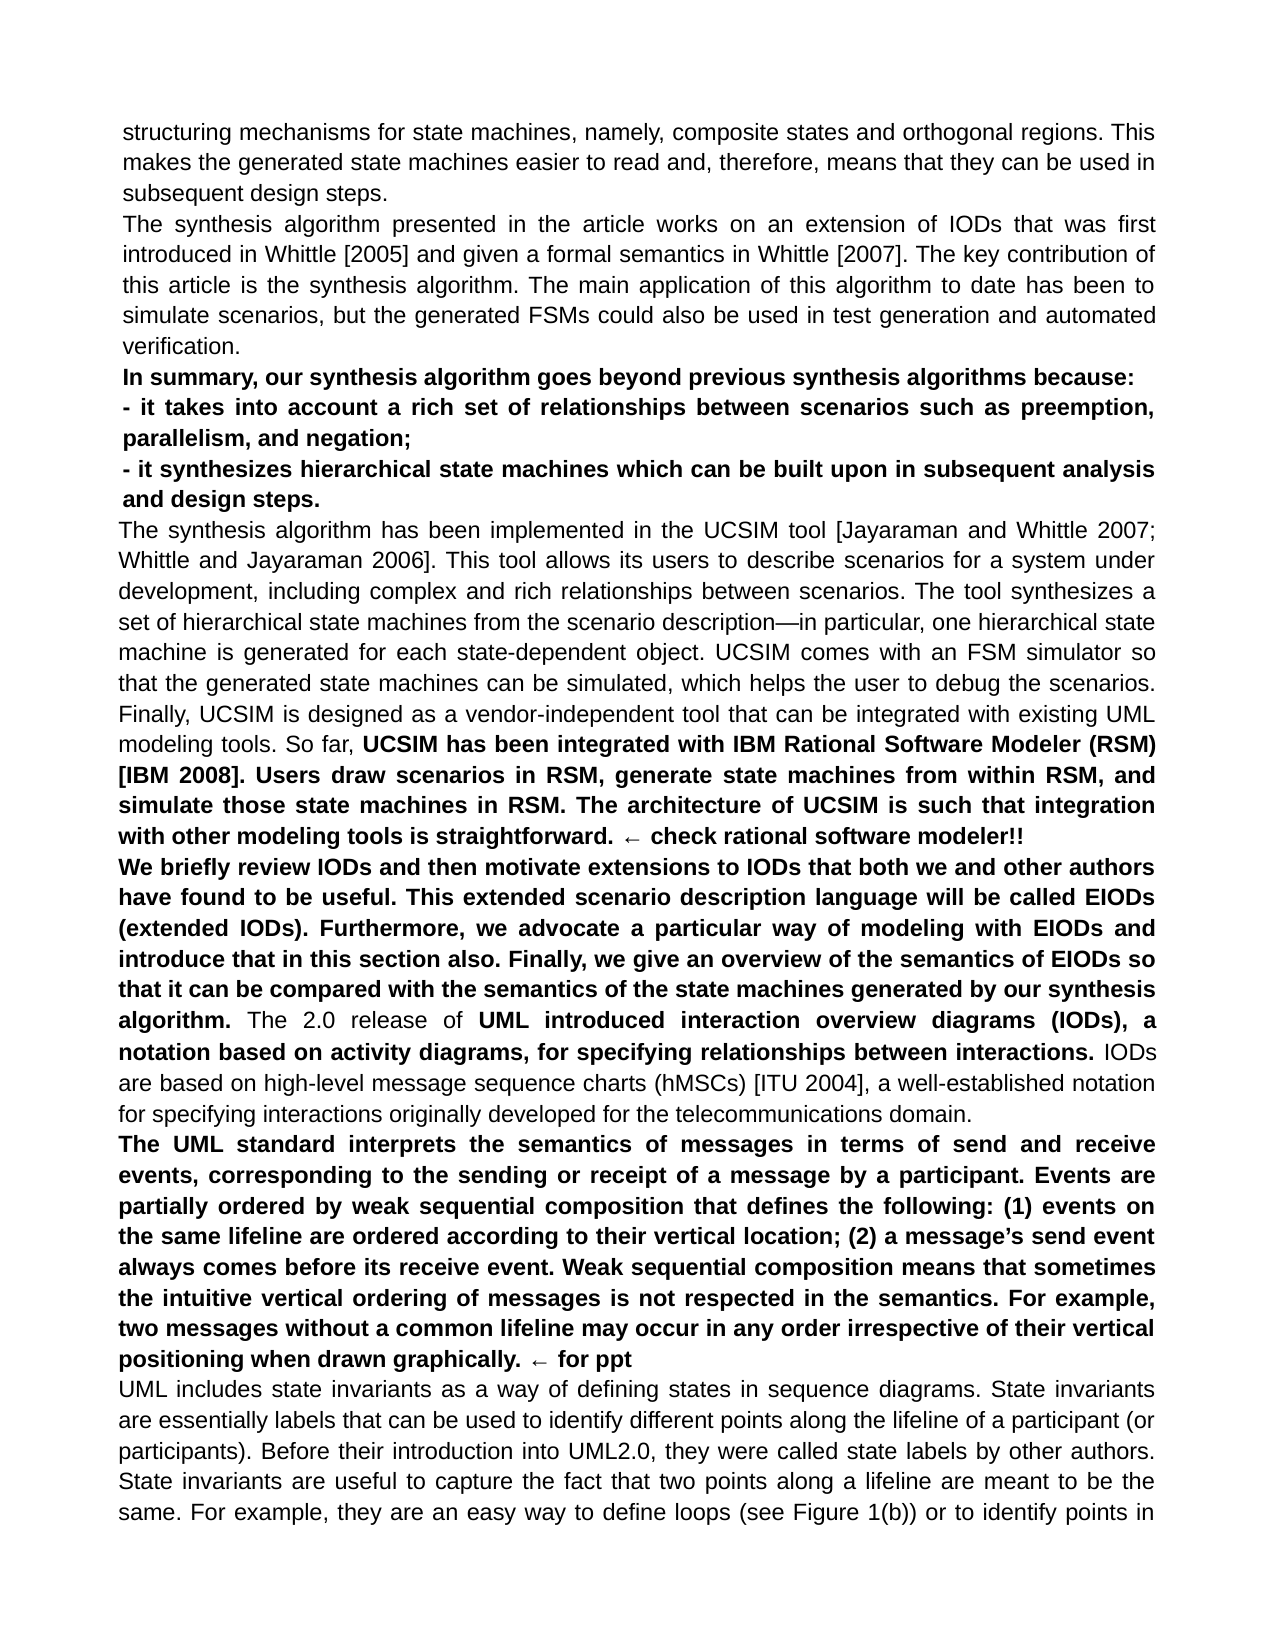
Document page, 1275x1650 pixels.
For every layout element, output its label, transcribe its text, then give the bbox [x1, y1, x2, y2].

text We briefly review IODs and then motivate extensions to IODs that both we and other authors have found to be useful. This extended scenario description language will be called EIODs (extended IODs). Furthermore, we advocate a particular way of modeling with EIODs and introduce that in this section also. Finally, we give an overview of the semantics of EIODs so that it can be compared with the semantics of the state machines generated by our synthesis algorithm. The 2.0 release of UML introduced interaction overview diagrams (IODs), a notation based on activity diagrams, for specifying relationships between interactions. IODs are based on high-level message sequence charts (hMSCs) [ITU 2004], a well-established notation for specifying interactions originally developed for the telecommunications domain. [118, 853, 1157, 1127]
text The UML standard interprets the semantics of messages in terms of send and receive events, corresponding to the sending or receipt of a message by a participant. Events are partially ordered by weak sequential composition that defines the following: (1) events on the same lifeline are ordered according to their vertical location; (2) a message’s send event always comes before its receive event. Weak sequential composition means that sometimes the intuitive vertical ordering of messages is not respected in the semantics. For example, two messages without a common lifeline may occur in any order irrespective of their vertical positioning when drawn graphically. ← for ppt [118, 1131, 1157, 1372]
text The synthesis algorithm has been implemented in the UCSIM tool [Jayaraman and Whittle 2007; Whittle and Jayaraman 2006]. This tool allows its users to describe scenarios for a system under development, including complex and rich relationships between scenarios. The tool synthesizes a set of hierarchical state machines from the scenario description—in particular, one hierarchical state machine is generated for each state-dependent object. UCSIM comes with an FSM simulator so that the generated state machines can be simulated, which helps the user to debug the scenarios. Finally, UCSIM is designed as a vendor-independent tool that can be integrated with existing UML modeling tools. So far, UCSIM has been integrated with IBM Rational Software Modeler (RSM) [IBM 2008]. Users draw scenarios in RSM, generate state machines from within RSM, and simulate those state machines in RSM. The architecture of UCSIM is such that integration with other modeling tools is straightforward. ← check rational software modeler!! [118, 516, 1157, 849]
text The synthesis algorithm presented in the article works on an extension of IODs that was first introduced in Whittle [2005] and given a formal semantics in Whittle [2007]. The key contribution of this article is the synthesis algorithm. The main application of this algorithm to date has been to simulate scenarios, but the generated FSMs could also be used in test generation and automated verification. [122, 210, 1157, 359]
text - it synthesizes hierarchical state machines which can be built upon in subsequent analysis and design steps. [122, 455, 1157, 512]
text structuring mechanisms for state machines, namely, composite states and orthogonal regions. This makes the generated state machines easier to read and, therefore, means that they can be used in subsequent design steps. [122, 118, 1157, 206]
text - it takes into account a rich set of relationships between scenarios such as preemption, parallelism, and negation; [122, 394, 1157, 451]
text In summary, our synthesis algorithm goes beyond previous synthesis algorithms because: [122, 363, 1157, 390]
text UML includes state invariants as a way of defining states in sequence diagrams. State invariants are essentially labels that can be used to identify different points along the lifeline of a participant (or participants). Before their introduction into UML2.0, they were called state labels by other authors. State invariants are useful to capture the fact that two points along a lifeline are meant to be the same. For example, they are an easy way to define loops (see Figure 1(b)) or to identify points in [118, 1376, 1157, 1525]
